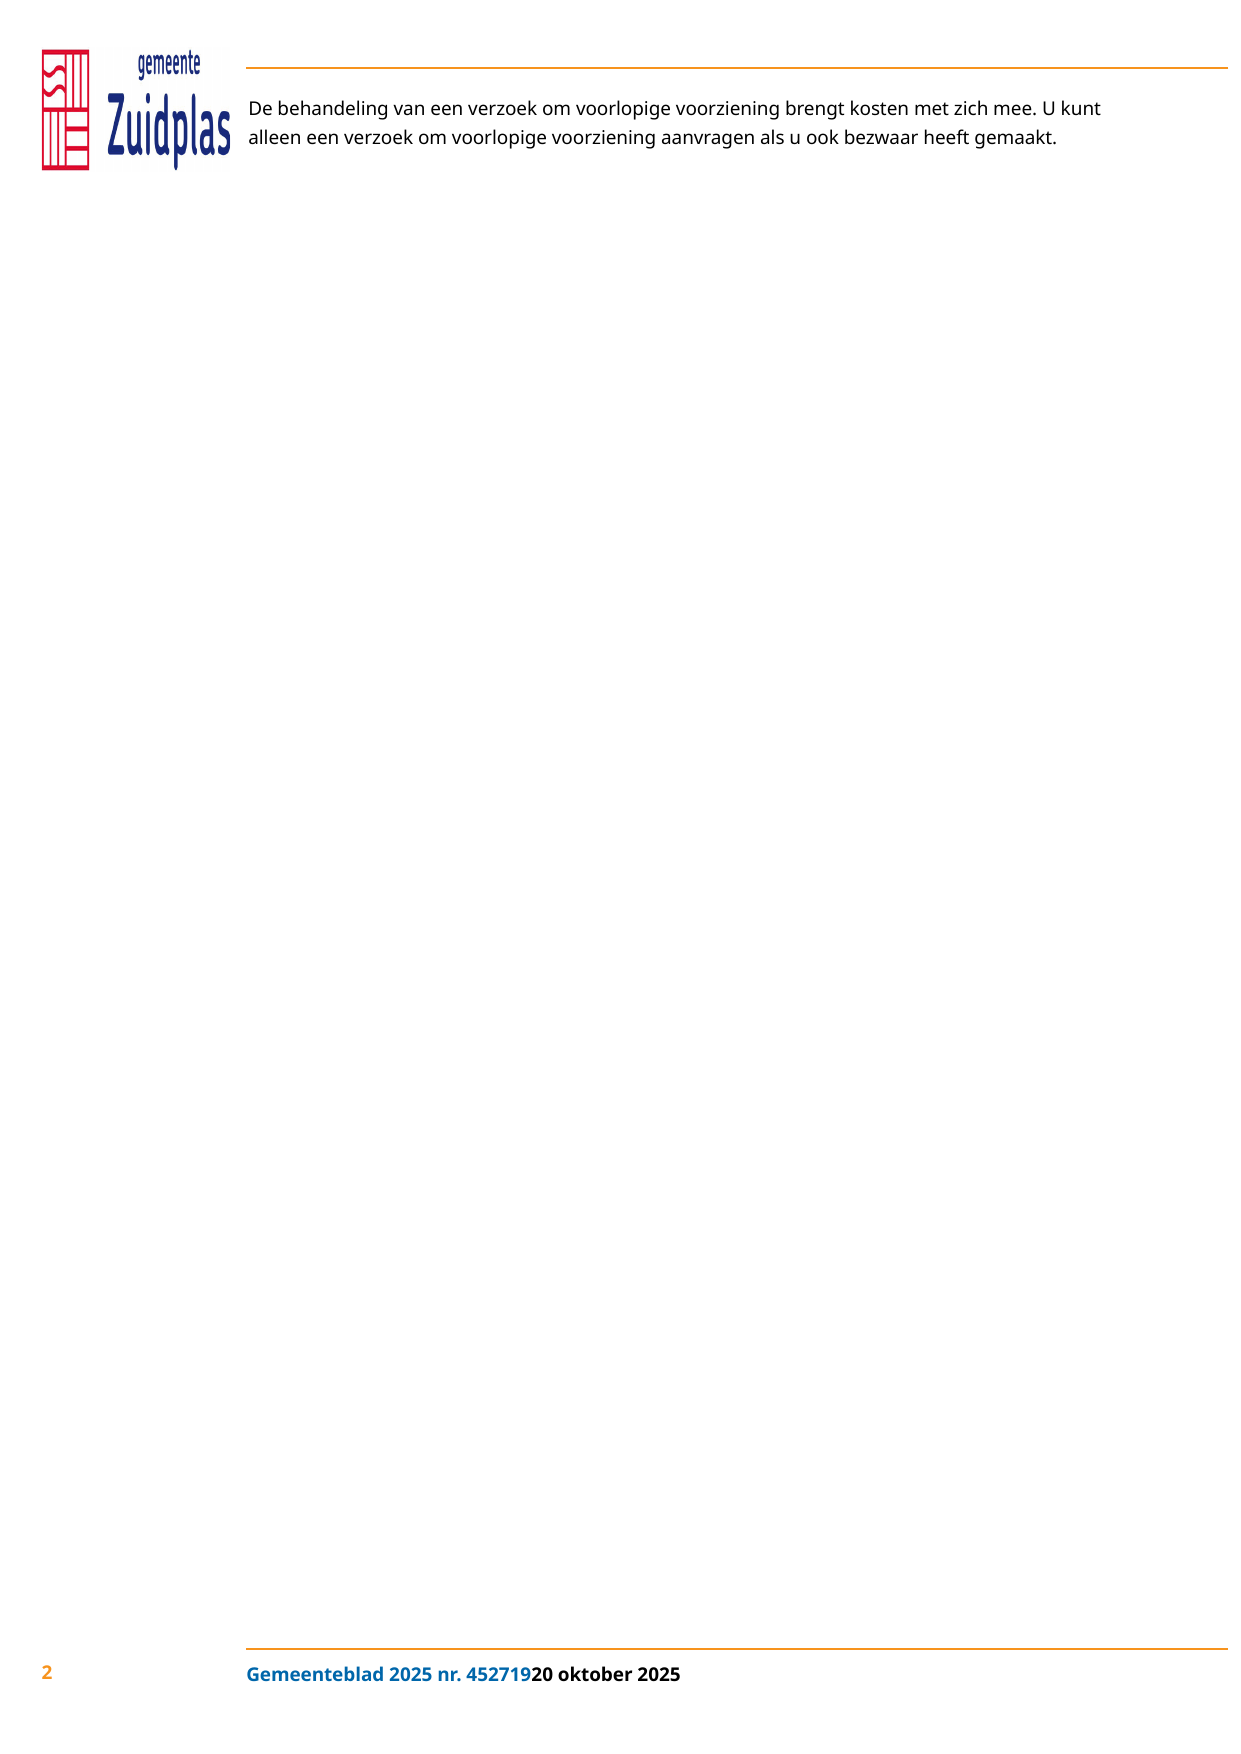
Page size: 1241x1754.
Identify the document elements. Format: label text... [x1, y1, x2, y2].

text De behandeling van een verzoek om voorlopige voorziening brengt kosten met zich mee. U kunt alleen een verzoek om voorlopige voorziening aanvragen als u ook bezwaar heeft gemaakt. [248, 95, 1152, 150]
picture [41, 47, 231, 172]
